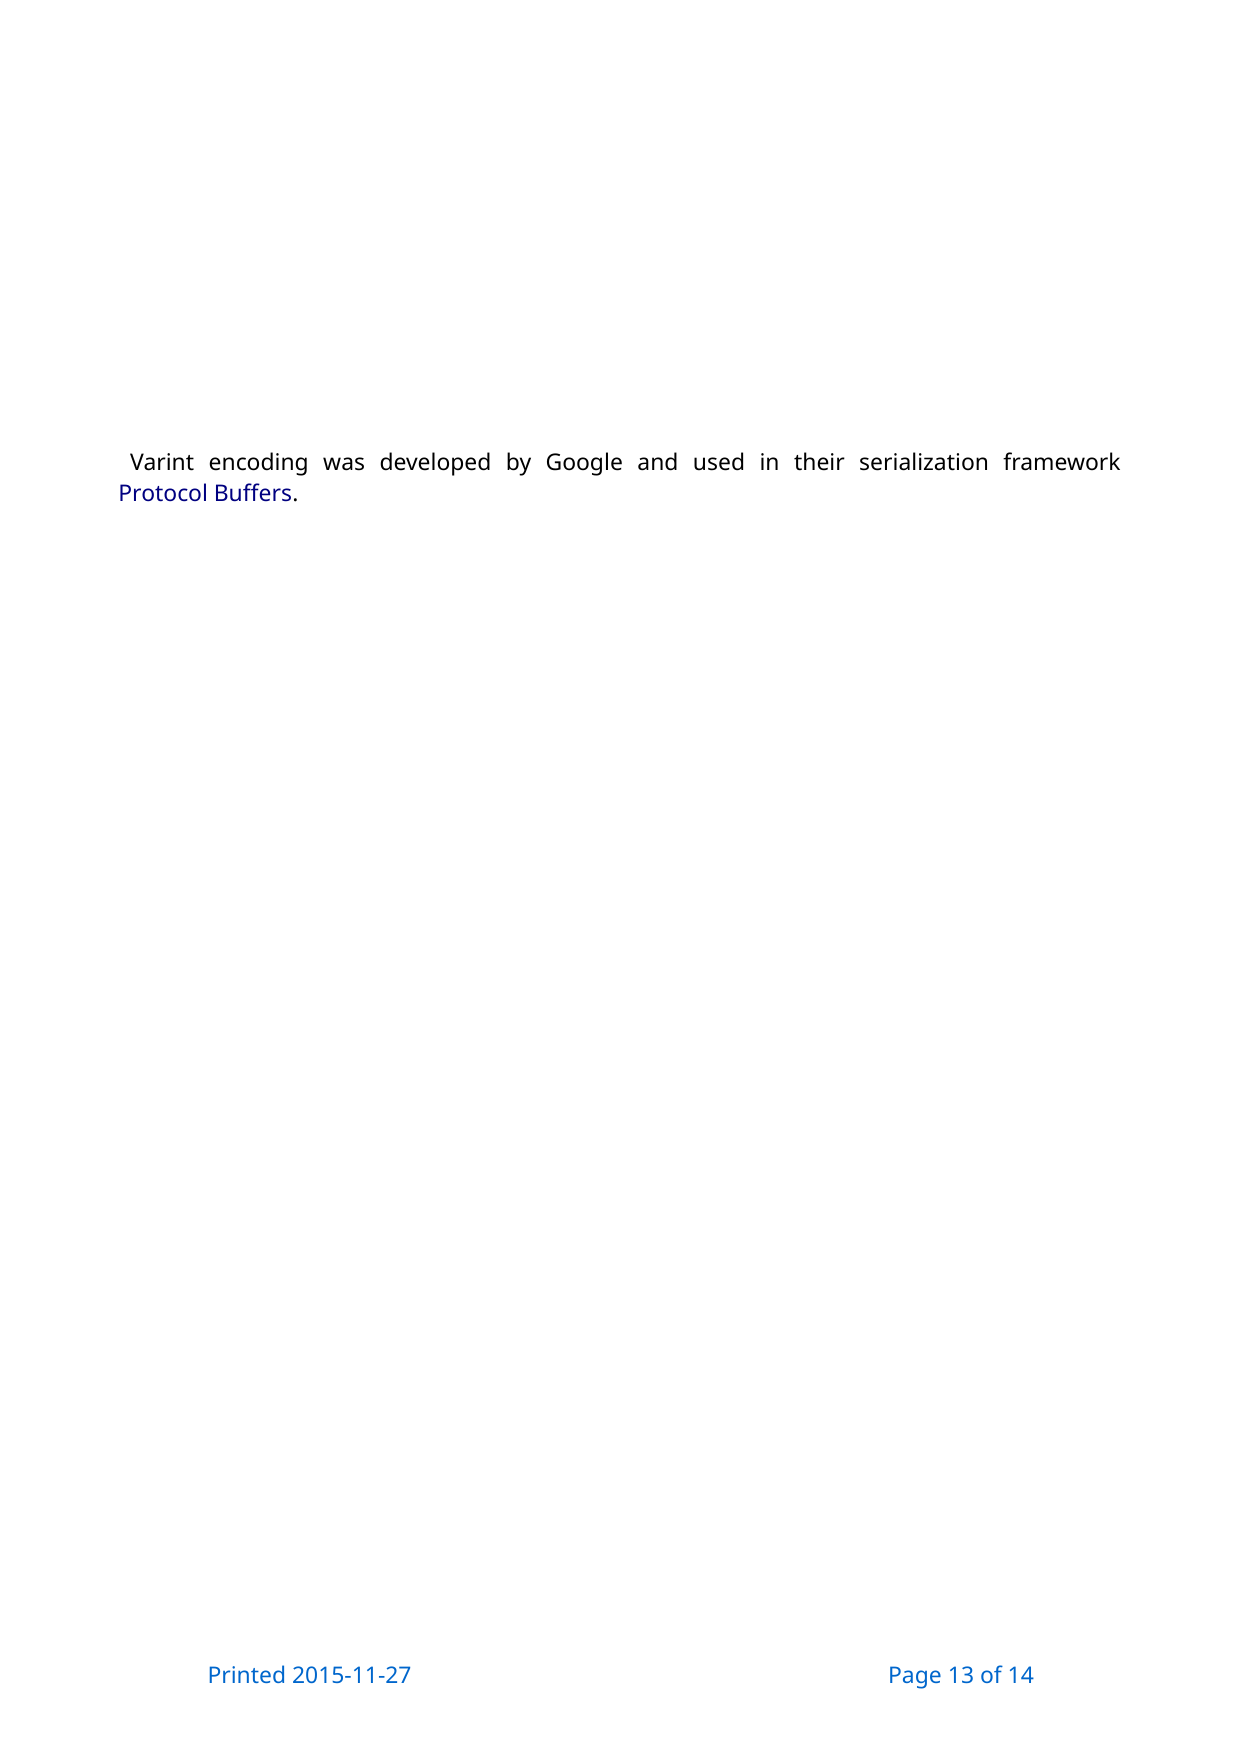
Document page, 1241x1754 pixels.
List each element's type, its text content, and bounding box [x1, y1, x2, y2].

text Varint encoding was developed by Google and used in their serialization framework Protocol Buffers. [118, 446, 1122, 508]
